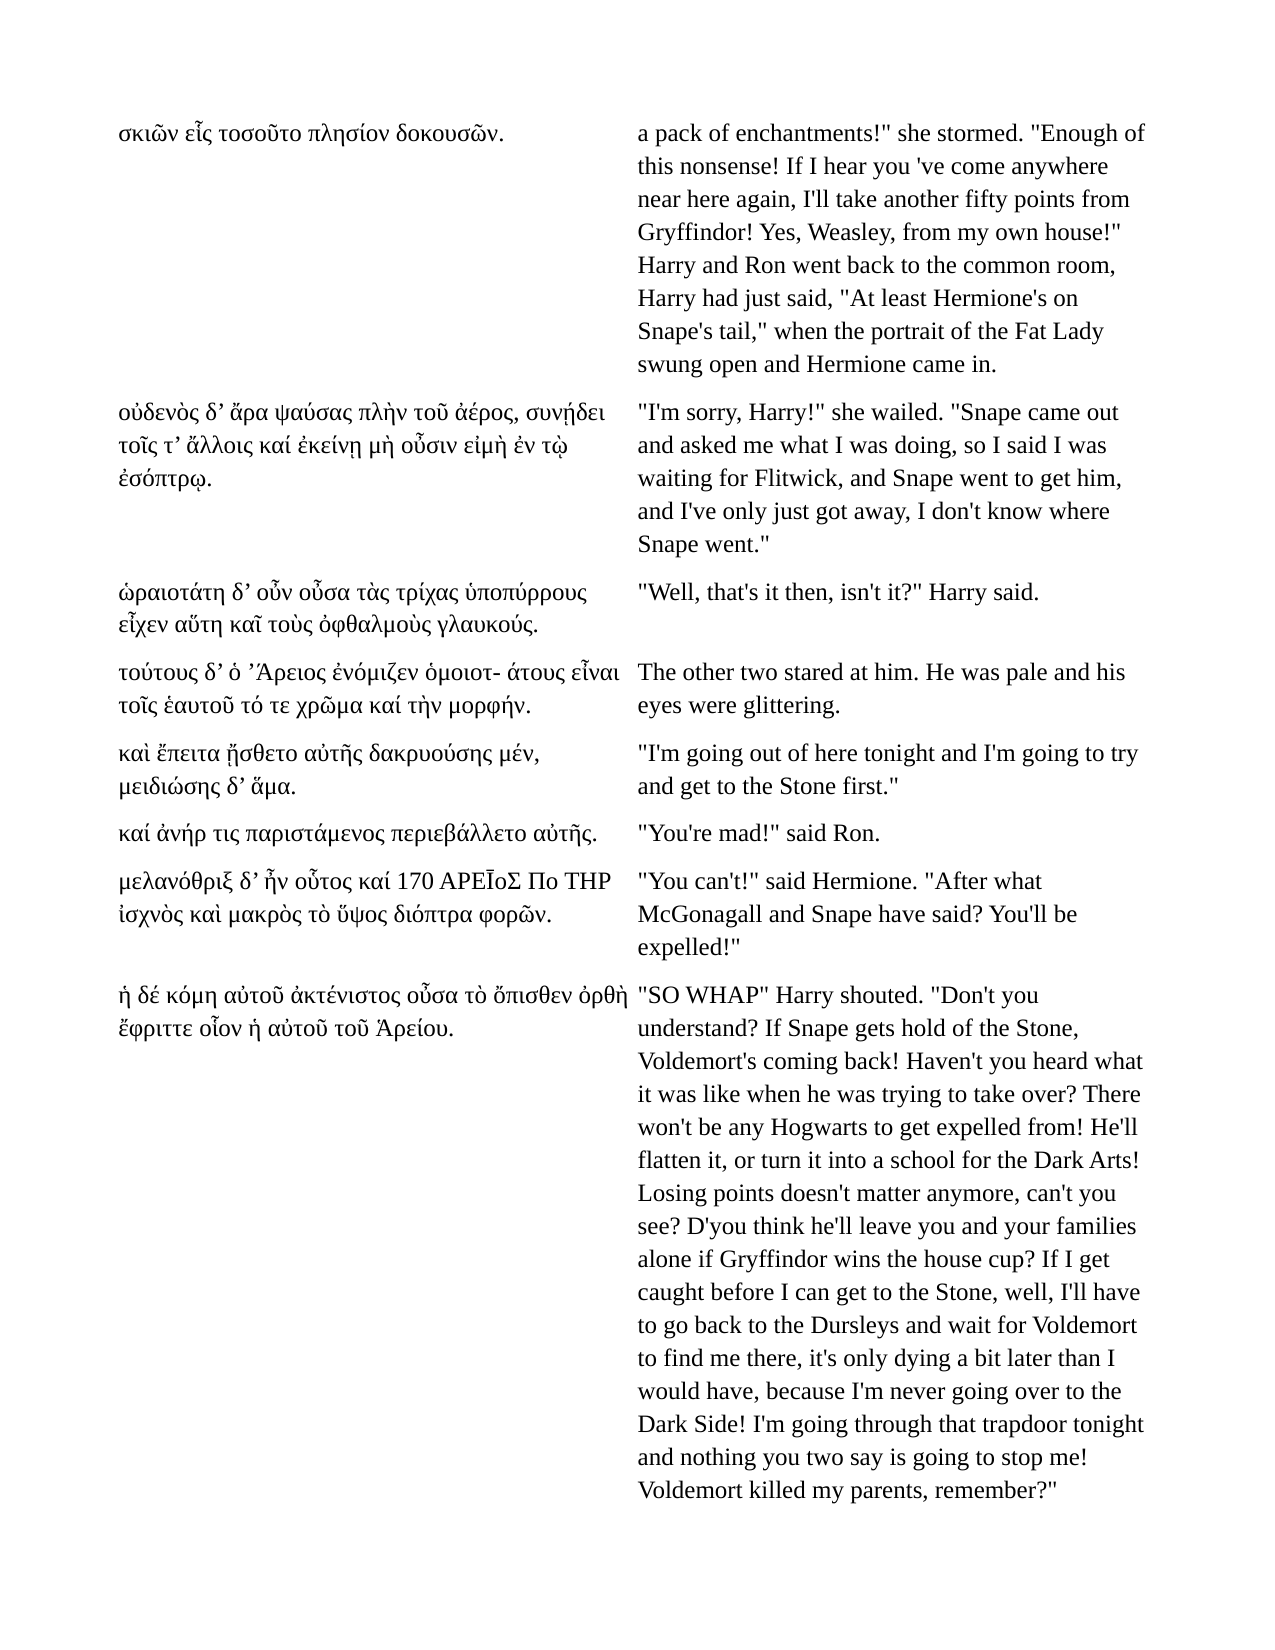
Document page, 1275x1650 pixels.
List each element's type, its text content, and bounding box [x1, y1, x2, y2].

table_cell "I'm sorry, Harry!" she wailed. "Snape came out and asked me what I was doing, so I said I was waiting for Flitwick, and Snape went to get him, and I've only just got away, I don't know where Snape went." [638, 397, 1157, 577]
table_cell "Well, that's it then, isn't it?" Harry said. [638, 577, 1157, 657]
table_cell "I'm going out of here tonight and I'm going to try and get to the Stone first." [638, 738, 1157, 818]
table_cell "You're mad!" said Ron. [638, 819, 1157, 866]
table_cell ἡ δέ κόμη αὐτοῦ ἀκτένιστος οὖσα τὸ ὄπισθεν ὀρθὴ ἔφριττε οἷον ἡ αὐτοῦ τοῦ Ἁρείου. [118, 980, 637, 1523]
table_cell τούτους δ’ ὁ ’Άρειος ἐνόμιζεν ὁμοιοτ- άτους εἶναι τοῖς ἑαυτοῦ τό τε χρῶμα καί τὴν μορφήν. [118, 657, 637, 738]
table_cell οὐδενὸς δ’ ἄρα ψαύσας πλὴν τοῦ ἀέρος, συνῄδει τοῖς τ’ ἄλλοις καί ἐκείνῃ μὴ οὖσιν εἰμὴ ἐν τῲ ἐσόπτρῳ. [118, 397, 637, 577]
table_cell καί ἀνήρ τις παριστάμενος περιεβάλλετο αὐτῆς. [118, 819, 637, 866]
table_cell "SO WHAP" Harry shouted. "Don't you understand? If Snape gets hold of the Stone, Voldemort's coming back! Haven't you heard what it was like when he was trying to take over? There won't be any Hogwarts to get expelled from! He'll flatten it, or turn it into a school for the Dark Arts! Losing points doesn't matter anymore, can't you see? D'you think he'll leave you and your families alone if Gryffindor wins the house cup? If I get caught before I can get to the Stone, well, I'll have to go back to the Dursleys and wait for Voldemort to find me there, it's only dying a bit later than I would have, because I'm never going over to the Dark Side! I'm going through that trapdoor tonight and nothing you two say is going to stop me! Voldemort killed my parents, remember?" [638, 980, 1157, 1523]
table_cell καὶ ἔπειτα ᾔσθετο αὐτῆς δακρυούσης μέν, μειδιώσης δ’ ἅμα. [118, 738, 637, 818]
table_cell The other two stared at him. He was pale and his eyes were glittering. [638, 657, 1157, 738]
table_cell "You can't!" said Hermione. "After what McGonagall and Snape have said? You'll be expelled!" [638, 866, 1157, 980]
table_cell a pack of enchantments!" she stormed. "Enough of this nonsense! If I hear you 've come anywhere near here again, I'll take another fifty points from Gryffindor! Yes, Weasley, from my own house!" Harry and Ron went back to the common room, Harry had just said, "At least Hermione's on Snape's tail," when the portrait of the Fat Lady swung open and Hermione came in. [638, 118, 1157, 397]
table_cell σκιῶν εἷς τοσοῦτο πλησίον δοκουσῶν. [118, 118, 637, 397]
table_cell ὡραιοτάτη δ’ οὖν οὖσα τὰς τρίχας ὑποπύρρους εἶχεν αὕτη καῖ τοὺς ὀφθαλμοὺς γλαυκούς. [118, 577, 637, 657]
table_cell μελανόθριξ δ’ ἦν οὗτος καί 170 ΑΡΕῙοΣ Πο ΤΗΡ ἰσχνὸς καὶ μακρὸς τὸ ὕψος διόπτρα φορῶν. [118, 866, 637, 980]
